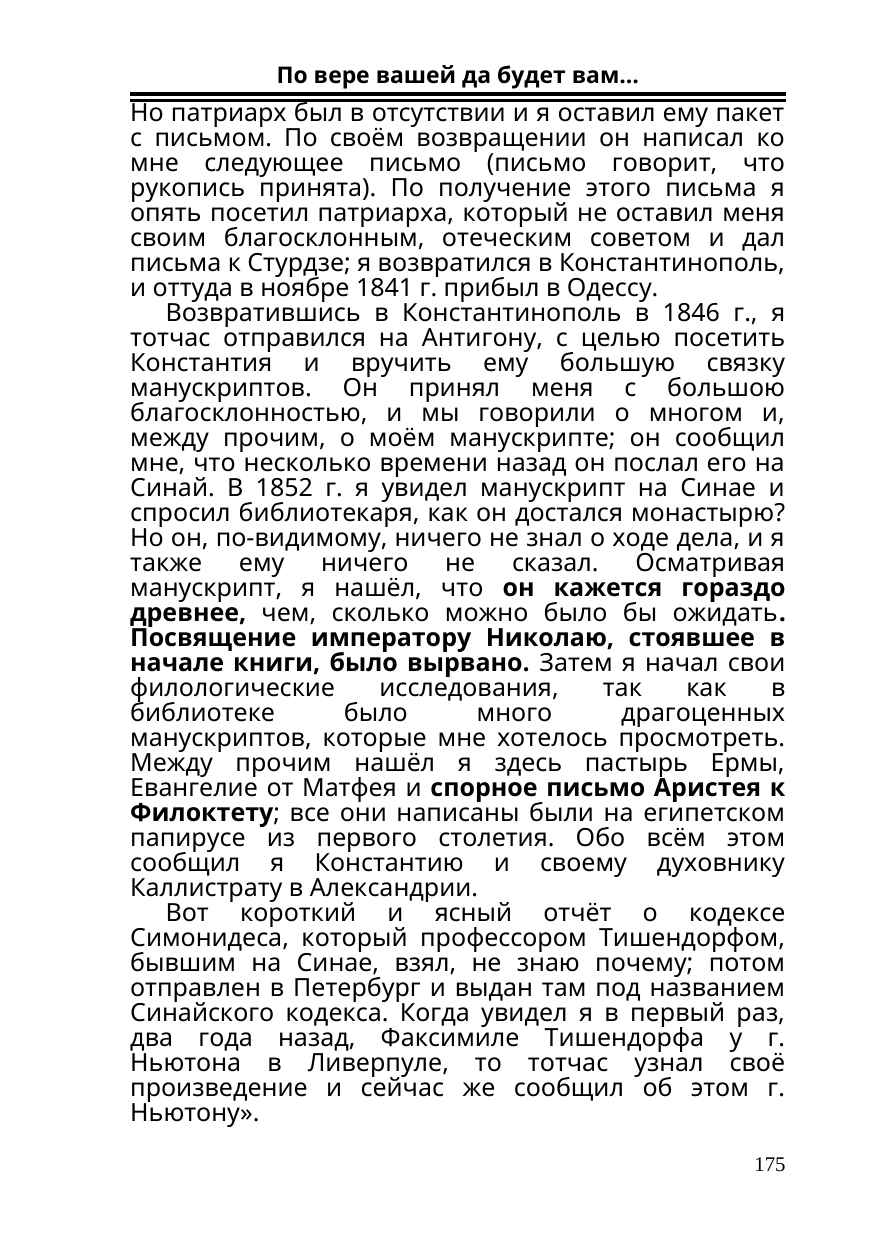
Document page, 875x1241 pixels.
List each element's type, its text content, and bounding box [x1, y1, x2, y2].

text Но патриарх был в отсутствии и я оставил ему пакет с письмом. По своём возвращении он написал ко мне следующее письмо (письмо говорит, что рукопись принята). По получение этого письма я опять посетил патриарха, который не оставил меня своим благосклонным, отеческим советом и дал письма к Стурдзе; я возвратился в Константинополь, и оттуда в ноябре 1841 г. прибыл в Одессу. [130, 102, 786, 302]
text Возвратившись в Константинополь в 1846 г., я тотчас отправился на Антигону, с целью посетить Константия и вручить ему большую связку манускриптов. Он принял меня с большою благосклонностью, и мы говорили о многом и, между прочим, о моём манускрипте; он сообщил мне, что несколько времени назад он послал его на Синай. В 1852 г. я увидел манускрипт на Синае и спросил библиотекаря, как он достался монастырю? Но он, по-видимому, ничего не знал о ходе дела, и я также ему ничего не сказал. Осматривая манускрипт, я нашёл, что он кажется гораздо древнее, чем, сколько можно было бы ожидать. Посвящение императору Николаю, стоявшее в начале книги, было вырвано. Затем я начал свои филологические исследования, так как в библиотеке было много драгоценных манускриптов, которые мне хотелось просмотреть. Между прочим нашёл я здесь пастырь Ермы, Евангелие от Матфея и спорное письмо Аристея к Филоктету; все они написаны были на египетском папирусе из первого столетия. Обо всём этом сообщил я Константию и своему духовнику Каллистрату в Александрии. [130, 302, 786, 902]
text Вот короткий и ясный отчёт о кодексе Симонидеса, который профессором Тишендорфом, бывшим на Синае, взял, не знаю почему; потом отправлен в Петербург и выдан там под названием Синайского кодекса. Когда увидел я в первый раз, два года назад, Факсимиле Тишендорфа у г. Ньютона в Ливерпуле, то тотчас узнал своё произведение и сейчас же сообщил об этом г. Ньютону». [130, 902, 786, 1127]
